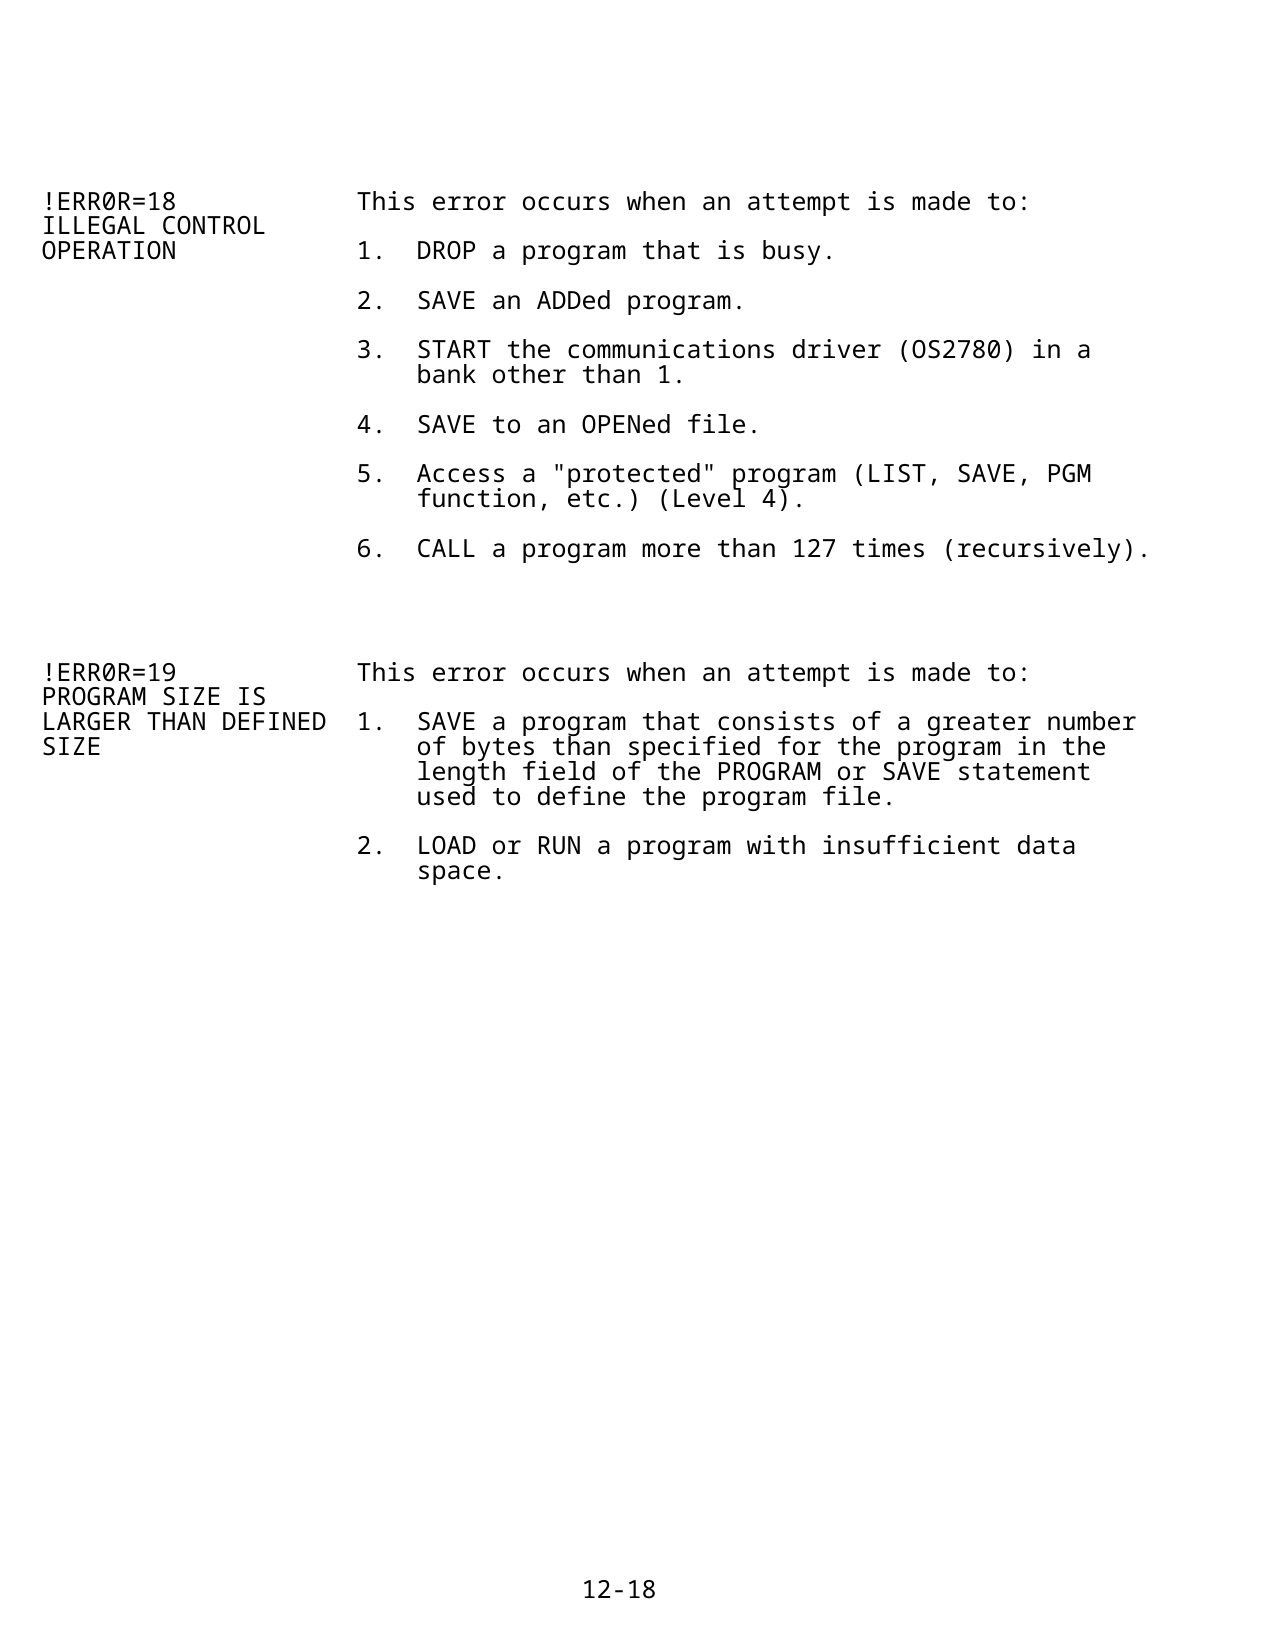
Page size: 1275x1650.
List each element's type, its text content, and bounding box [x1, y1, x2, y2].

text bank other than 1. [41, 364, 1234, 388]
text length field of the PROGRAM or SAVE statement [41, 760, 1234, 785]
text function, etc.) (Level 4). [41, 488, 1234, 512]
text ILLEGAL CONTROL [41, 215, 1234, 240]
text LARGER THAN DEFINED 1. SAVE a program that consists of a greater number [41, 711, 1234, 736]
text 2. LOAD or RUN a program with insufficient data [41, 835, 1234, 859]
text used to define the program file. [41, 785, 1234, 810]
text PROGRAM SIZE IS [41, 686, 1234, 711]
text OPERATION 1. DROP a program that is busy. [41, 240, 1234, 264]
text !ERR0R=18 This error occurs when an attempt is made to: [41, 190, 1234, 215]
text 2. SAVE an ADDed program. [41, 289, 1234, 314]
text SIZE of bytes than specified for the program in the [41, 736, 1234, 760]
text 5. Access a "protected" program (LIST, SAVE, PGM [41, 463, 1234, 488]
text !ERR0R=19 This error occurs when an attempt is made to: [41, 661, 1234, 686]
text 12-18 [41, 1578, 1234, 1603]
text 3. START the communications driver (OS2780) in a [41, 339, 1234, 364]
text 6. CALL a program more than 127 times (recursively). [41, 537, 1234, 562]
text 4. SAVE to an OPENed file. [41, 413, 1234, 438]
text space. [41, 859, 1234, 884]
